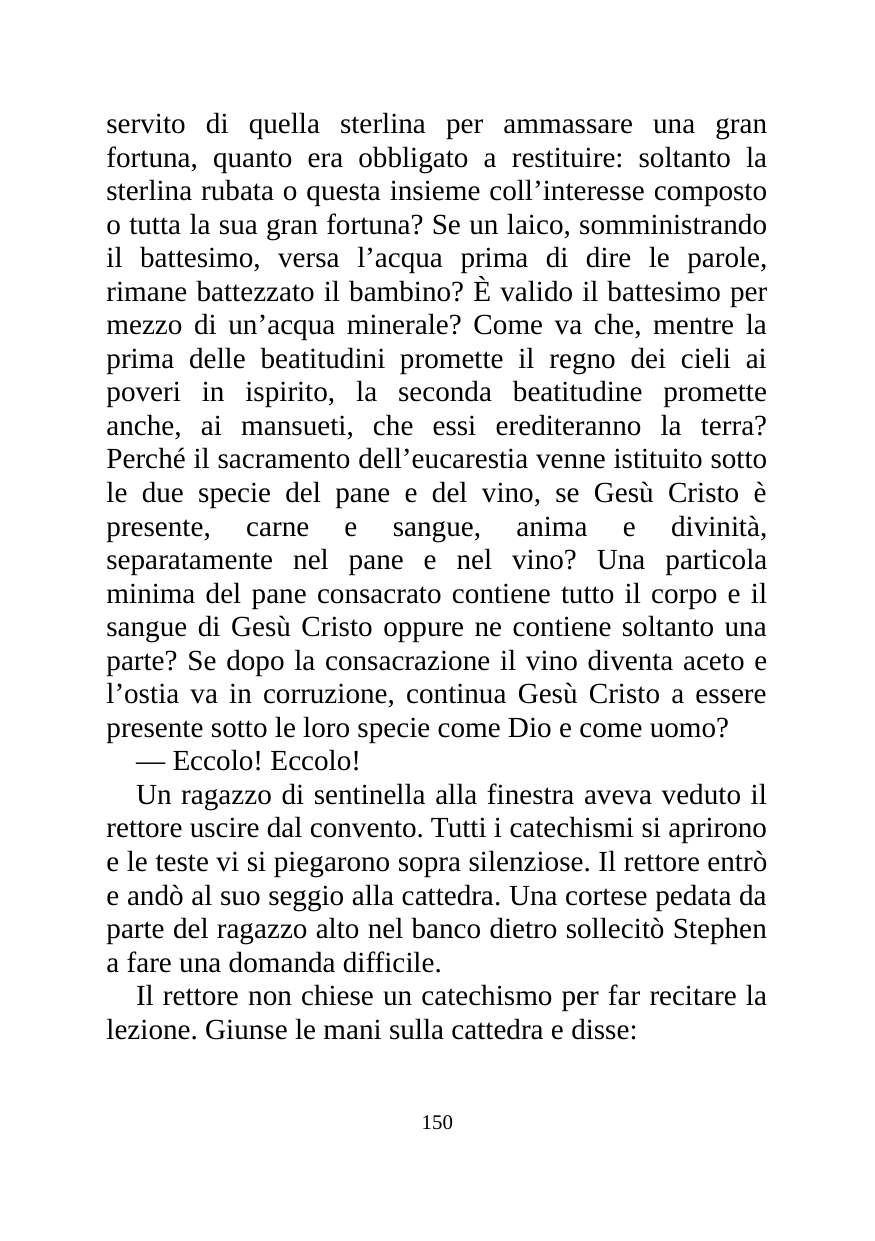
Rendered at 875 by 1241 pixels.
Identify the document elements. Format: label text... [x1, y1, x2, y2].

text — Eccolo! Eccolo! [106, 743, 768, 777]
text Un ragazzo di sentinella alla finestra aveva veduto il rettore uscire dal convento. Tutti i catechismi si aprirono e le teste vi si piegarono sopra silenziose. Il rettore entrò e andò al suo seggio alla cattedra. Una cortese pedata da parte del ragazzo alto nel banco dietro sollecitò Stephen a fare una domanda difficile. [106, 777, 768, 978]
text servito di quella sterlina per ammassare una gran fortuna, quanto era obbligato a restituire: soltanto la sterlina rubata o questa insieme coll’interesse composto o tutta la sua gran fortuna? Se un laico, somministrando il battesimo, versa l’acqua prima di dire le parole, rimane battezzato il bambino? È valido il battesimo per mezzo di un’acqua minerale? Come va che, mentre la prima delle beatitudini promette il regno dei cieli ai poveri in ispirito, la seconda beatitudine promette anche, ai mansueti, che essi erediteranno la terra? Perché il sacramento dell’eucarestia venne istituito sotto le due specie del pane e del vino, se Gesù Cristo è presente, carne e sangue, anima e divinità, separatamente nel pane e nel vino? Una particola minima del pane consacrato contiene tutto il corpo e il sangue di Gesù Cristo oppure ne contiene soltanto una parte? Se dopo la consacrazione il vino diventa aceto e l’ostia va in corruzione, continua Gesù Cristo a essere presente sotto le loro specie come Dio e come uomo? [106, 106, 768, 743]
text Il rettore non chiese un catechismo per far recitare la lezione. Giunse le mani sulla cattedra e disse: [106, 978, 768, 1045]
